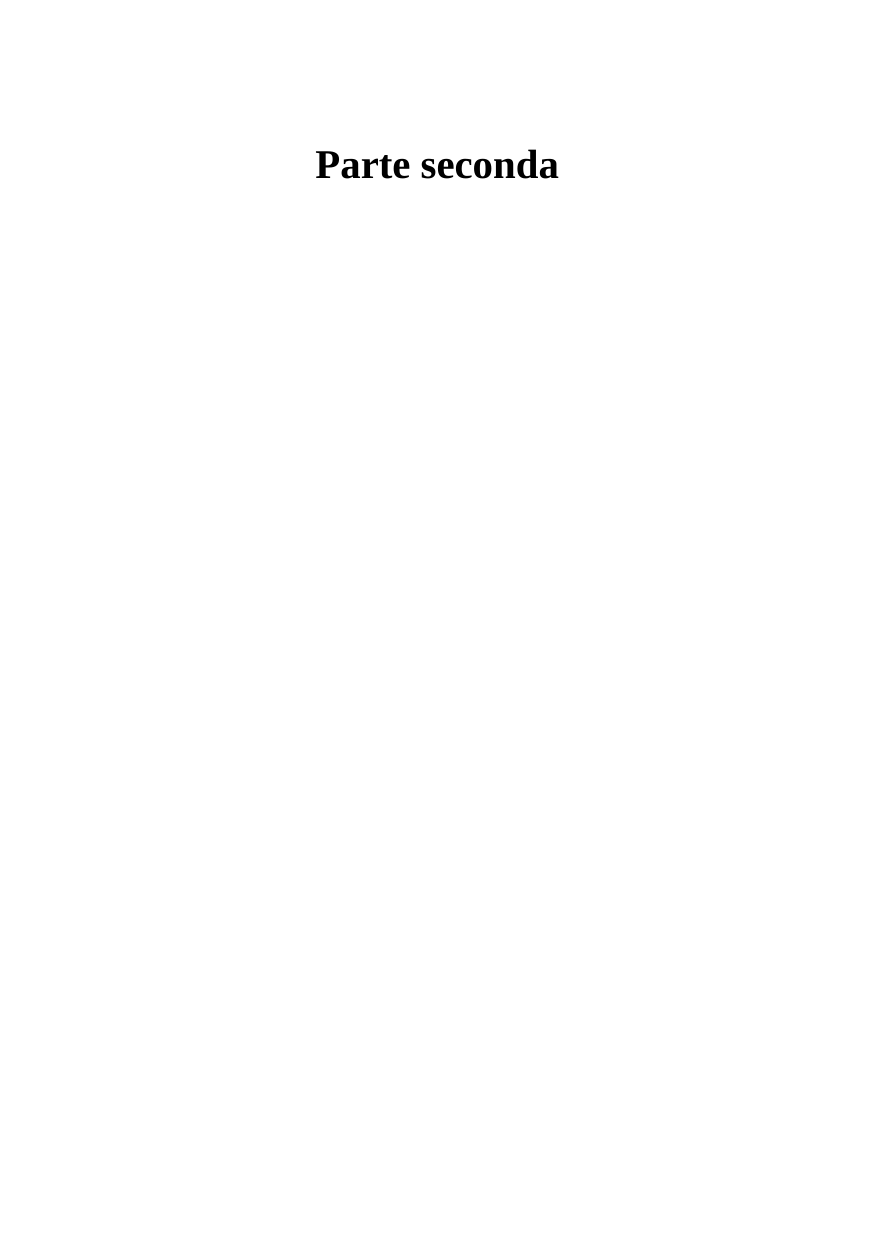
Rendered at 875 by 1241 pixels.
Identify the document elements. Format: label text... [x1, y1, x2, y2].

subtitle Parte seconda [106, 140, 768, 187]
